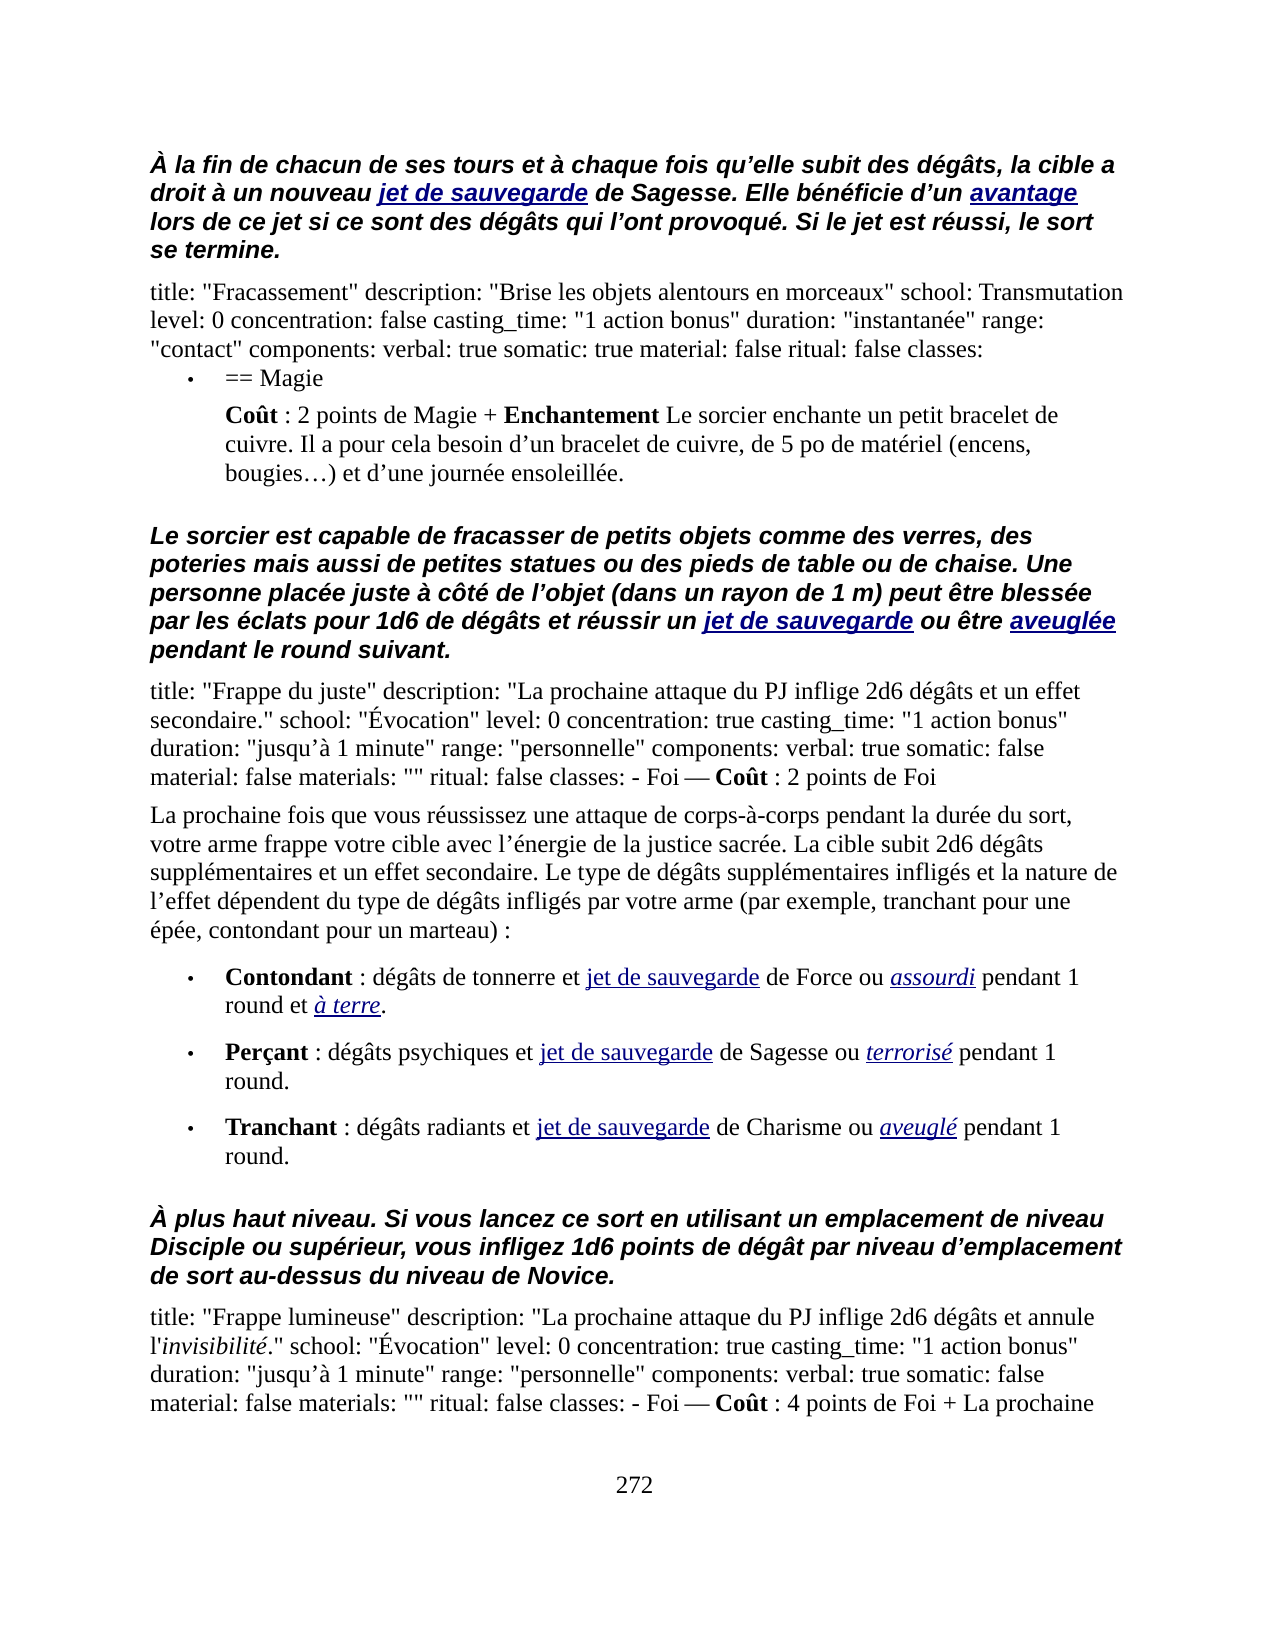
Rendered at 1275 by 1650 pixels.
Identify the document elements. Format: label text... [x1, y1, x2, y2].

text title: "Frappe du juste" description: "La prochaine attaque du PJ inflige 2d6 dégâts et un effet secondaire." school: "Évocation" level: 0 concentration: true casting_time: "1 action bonus" duration: "jusqu’à 1 minute" range: "personnelle" components: verbal: true somatic: false material: false materials: "" ritual: false classes: - Foi — Coût : 2 points de Foi [150, 676, 1125, 791]
subtitle À la fin de chacun de ses tours et à chaque fois qu’elle subit des dégâts, la cible a droit à un nouveau jet de sauvegarde de Sagesse. Elle bénéficie d’un avantage lors de ce jet si ce sont des dégâts qui l’ont provoqué. Si le jet est réussi, le sort se termine. [150, 150, 1125, 264]
list Perçant : dégâts psychiques et jet de sauvegarde de Sagesse ou terrorisé pendant 1 round. [187, 1037, 1125, 1094]
subtitle À plus haut niveau. Si vous lancez ce sort en utilisant un emplacement de niveau Disciple ou supérieur, vous infligez 1d6 points de dégât par niveau d’emplacement de sort au-dessus du niveau de Novice. [150, 1204, 1125, 1289]
list Contondant : dégâts de tonnerre et jet de sauvegarde de Force ou assourdi pendant 1 round et à terre. [187, 962, 1125, 1019]
list Coût : 2 points de Magie + Enchantement Le sorcier enchante un petit bracelet de cuivre. Il a pour cela besoin d’un bracelet de cuivre, de 5 po de matériel (encens, bougies…​) et d’une journée ensoleillée. [187, 401, 1125, 487]
list == Magie [187, 363, 1125, 392]
text title: "Frappe lumineuse" description: "La prochaine attaque du PJ inflige 2d6 dégâts et annule l'invisibilité." school: "Évocation" level: 0 concentration: true casting_time: "1 action bonus" duration: "jusqu’à 1 minute" range: "personnelle" components: verbal: true somatic: false material: false materials: "" ritual: false classes: - Foi — Coût : 4 points de Foi + La prochaine [150, 1302, 1125, 1417]
text title: "Fracassement" description: "Brise les objets alentours en morceaux" school: Transmutation level: 0 concentration: false casting_time: "1 action bonus" duration: "instantanée" range: "contact" components: verbal: true somatic: true material: false ritual: false classes: [150, 277, 1125, 363]
subtitle Le sorcier est capable de fracasser de petits objets comme des verres, des poteries mais aussi de petites statues ou des pieds de table ou de chaise. Une personne placée juste à côté de l’objet (dans un rayon de 1 m) peut être blessée par les éclats pour 1d6 de dégâts et réussir un jet de sauvegarde ou être aveuglée pendant le round suivant. [150, 521, 1125, 663]
list Tranchant : dégâts radiants et jet de sauvegarde de Charisme ou aveuglé pendant 1 round. [187, 1112, 1125, 1170]
text La prochaine fois que vous réussissez une attaque de corps-à-corps pendant la durée du sort, votre arme frappe votre cible avec l’énergie de la justice sacrée. La cible subit 2d6 dégâts supplémentaires et un effet secondaire. Le type de dégâts supplémentaires infligés et la nature de l’effet dépendent du type de dégâts infligés par votre arme (par exemple, tranchant pour une épée, contondant pour un marteau) : [150, 800, 1125, 944]
